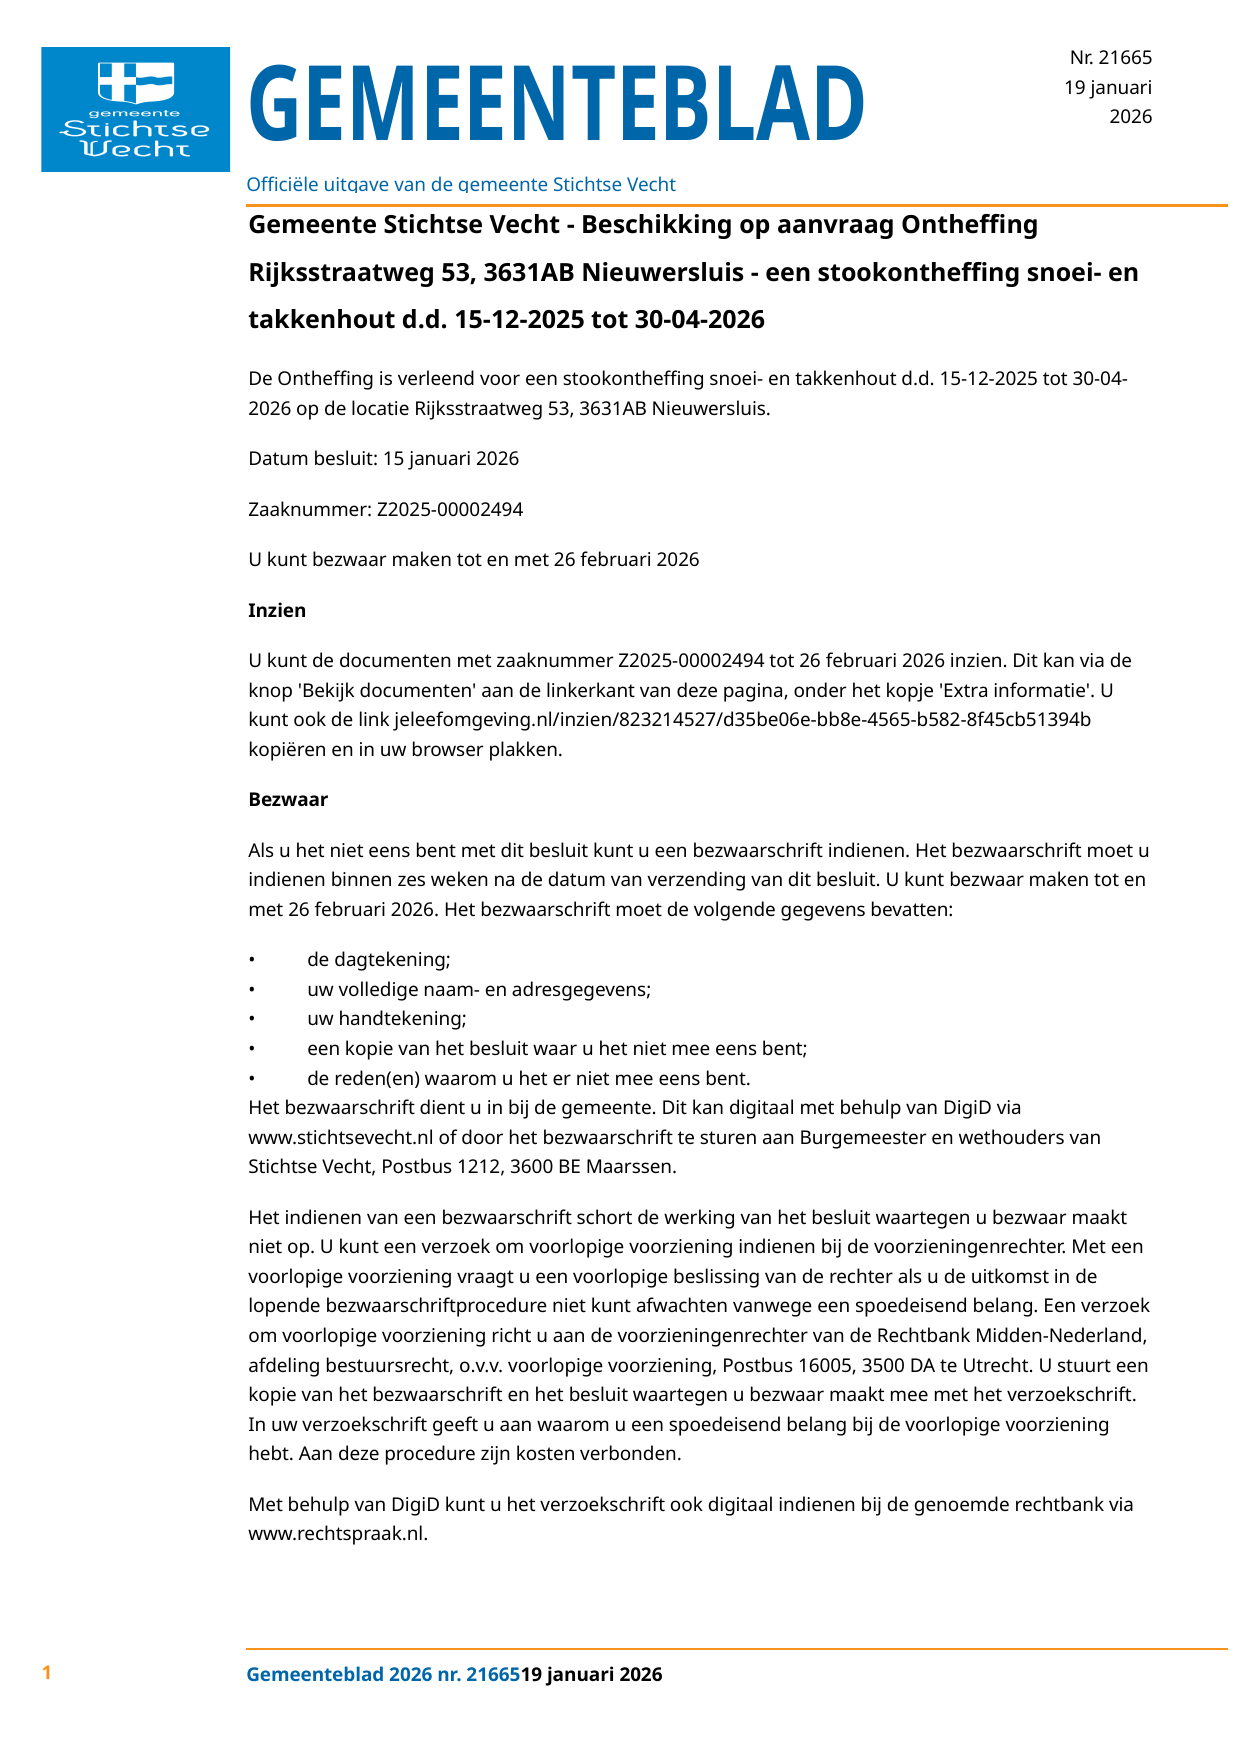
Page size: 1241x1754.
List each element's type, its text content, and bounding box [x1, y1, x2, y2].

text U kunt bezwaar maken tot en met 26 februari 2026 [248, 546, 1152, 572]
list uw handtekening; [248, 1006, 1152, 1031]
list de dagtekening; [248, 946, 1152, 972]
text U kunt de documenten met zaaknummer Z2025-00002494 tot 26 februari 2026 inzien. Dit kan via de knop 'Bekijk documenten' aan de linkerkant van deze pagina, onder het kopje 'Extra informatie'. U kunt ook de link jeleefomgeving.nl/inzien/823214527/d35be06e-bb8e-4565-b582-8f45cb51394b kopiëren en in uw browser plakken. [248, 647, 1152, 762]
text Als u het niet eens bent met dit besluit kunt u een bezwaarschrift indienen. Het bezwaarschrift moet u indienen binnen zes weken na de datum van verzending van dit besluit. U kunt bezwaar maken tot en met 26 februari 2026. Het bezwaarschrift moet de volgende gegevens bevatten: [248, 837, 1152, 922]
picture [99, 63, 135, 101]
list uw volledige naam- en adresgegevens; [248, 976, 1152, 1002]
text Het bezwaarschrift dient u in bij de gemeente. Dit kan digitaal met behulp van DigiD via www.stichtsevecht.nl of door het bezwaarschrift te sturen aan Burgemeester en wethouders van Stichtse Vecht, Postbus 1212, 3600 BE Maarssen. [248, 1094, 1152, 1179]
text Zaaknummer: Z2025-00002494 [248, 496, 1152, 522]
picture [137, 63, 174, 103]
text De Ontheffing is verleend voor een stookontheffing snoei- en takkenhout d.d. 15-12-2025 tot 30-04-2026 op de locatie Rijksstraatweg 53, 3631AB Nieuwersluis. [248, 366, 1152, 421]
text Het indienen van een bezwaarschrift schort de werking van het besluit waartegen u bezwaar maakt niet op. U kunt een verzoek om voorlopige voorziening indienen bij de voorzieningenrechter. Met een voorlopige voorziening vraagt u een voorlopige beslissing van de rechter als u de uitkomst in de lopende bezwaarschriftprocedure niet kunt afwachten vanwege een spoedeisend belang. Een verzoek om voorlopige voorziening richt u aan de voorzieningenrechter van de Rechtbank Midden-Nederland, afdeling bestuursrecht, o.v.v. voorlopige voorziening, Postbus 16005, 3500 DA te Utrecht. U stuurt een kopie van het bezwaarschrift en het besluit waartegen u bezwaar maakt mee met het verzoekschrift. In uw verzoekschrift geeft u aan waarom u een spoedeisend belang bij de voorlopige voorziening hebt. Aan deze procedure zijn kosten verbonden. [248, 1204, 1152, 1466]
list een kopie van het besluit waar u het niet mee eens bent; [248, 1035, 1152, 1061]
text Inzien [248, 597, 1152, 622]
text Datum besluit: 15 januari 2026 [248, 446, 1152, 471]
text Bezwaar [248, 786, 1152, 812]
list de reden(en) waarom u het er niet mee eens bent. [248, 1065, 1152, 1090]
text Gemeente Stichtse Vecht - Beschikking op aanvraag Ontheffing Rijksstraatweg 53, 3631AB Nieuwersluis - een stookontheffing snoei- en takkenhout d.d. 15-12-2025 tot 30-04-2026 [248, 207, 1152, 336]
text Met behulp van DigiD kunt u het verzoekschrift ook digitaal indienen bij de genoemde rechtbank via www.rechtspraak.nl. [248, 1491, 1152, 1546]
